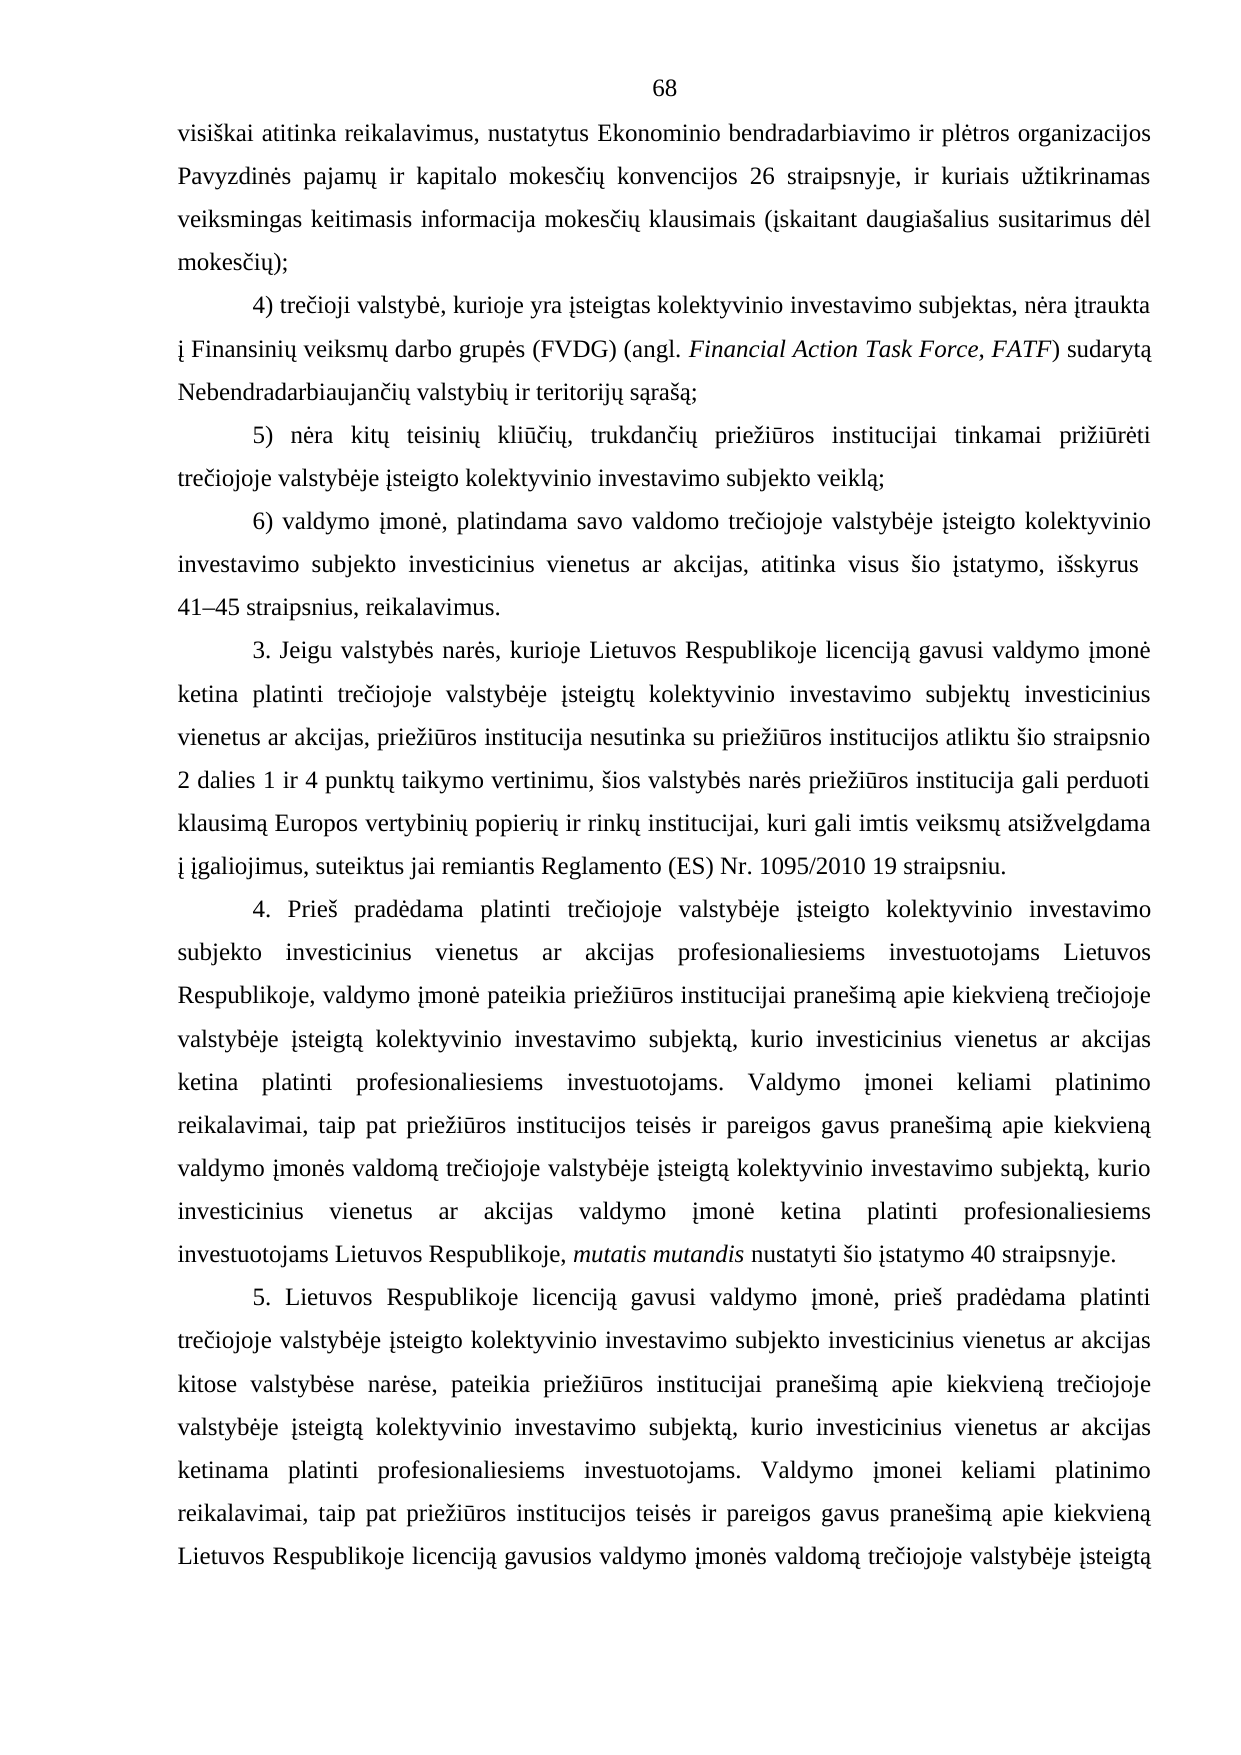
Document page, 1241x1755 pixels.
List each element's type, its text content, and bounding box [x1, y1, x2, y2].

text 3. Jeigu valstybės narės, kurioje Lietuvos Respublikoje licenciją gavusi valdymo įmonė ketina platinti trečiojoje valstybėje įsteigtų kolektyvinio investavimo subjektų investicinius vienetus ar akcijas, priežiūros institucija nesutinka su priežiūros institucijos atliktu šio straipsnio 2 dalies 1 ir 4 punktų taikymo vertinimu, šios valstybės narės priežiūros institucija gali perduoti klausimą Europos vertybinių popierių ir rinkų institucijai, kuri gali imtis veiksmų atsižvelgdama į įgaliojimus, suteiktus jai remiantis Reglamento (ES) Nr. 1095/2010 19 straipsniu. [177, 636, 1152, 880]
text 5) nėra kitų teisinių kliūčių, trukdančių priežiūros institucijai tinkamai prižiūrėti trečiojoje valstybėje įsteigto kolektyvinio investavimo subjekto veiklą; [177, 420, 1152, 492]
text 4) trečioji valstybė, kurioje yra įsteigtas kolektyvinio investavimo subjektas, nėra įtraukta į Finansinių veiksmų darbo grupės (FVDG) (angl. Financial Action Task Force, FATF) sudarytą Nebendradarbiaujančių valstybių ir teritorijų sąrašą; [177, 291, 1152, 406]
text 5. Lietuvos Respublikoje licenciją gavusi valdymo įmonė, prieš pradėdama platinti trečiojoje valstybėje įsteigto kolektyvinio investavimo subjekto investicinius vienetus ar akcijas kitose valstybėse narėse, pateikia priežiūros institucijai pranešimą apie kiekvieną trečiojoje valstybėje įsteigtą kolektyvinio investavimo subjektą, kurio investicinius vienetus ar akcijas ketinama platinti profesionaliesiems investuotojams. Valdymo įmonei keliami platinimo reikalavimai, taip pat priežiūros institucijos teisės ir pareigos gavus pranešimą apie kiekvieną Lietuvos Respublikoje licenciją gavusios valdymo įmonės valdomą trečiojoje valstybėje įsteigtą [177, 1282, 1152, 1570]
text visiškai atitinka reikalavimus, nustatytus Ekonominio bendradarbiavimo ir plėtros organizacijos Pavyzdinės pajamų ir kapitalo mokesčių konvencijos 26 straipsnyje, ir kuriais užtikrinamas veiksmingas keitimasis informacija mokesčių klausimais (įskaitant daugiašalius susitarimus dėl mokesčių); [177, 118, 1152, 276]
text 4. Prieš pradėdama platinti trečiojoje valstybėje įsteigto kolektyvinio investavimo subjekto investicinius vienetus ar akcijas profesionaliesiems investuotojams Lietuvos Respublikoje, valdymo įmonė pateikia priežiūros institucijai pranešimą apie kiekvieną trečiojoje valstybėje įsteigtą kolektyvinio investavimo subjektą, kurio investicinius vienetus ar akcijas ketina platinti profesionaliesiems investuotojams. Valdymo įmonei keliami platinimo reikalavimai, taip pat priežiūros institucijos teisės ir pareigos gavus pranešimą apie kiekvieną valdymo įmonės valdomą trečiojoje valstybėje įsteigtą kolektyvinio investavimo subjektą, kurio investicinius vienetus ar akcijas valdymo įmonė ketina platinti profesionaliesiems investuotojams Lietuvos Respublikoje, mutatis mutandis nustatyti šio įstatymo 40 straipsnyje. [177, 894, 1152, 1268]
text 6) valdymo įmonė, platindama savo valdomo trečiojoje valstybėje įsteigto kolektyvinio investavimo subjekto investicinius vienetus ar akcijas, atitinka visus šio įstatymo, išskyrus 41–45 straipsnius, reikalavimus. [177, 506, 1152, 621]
